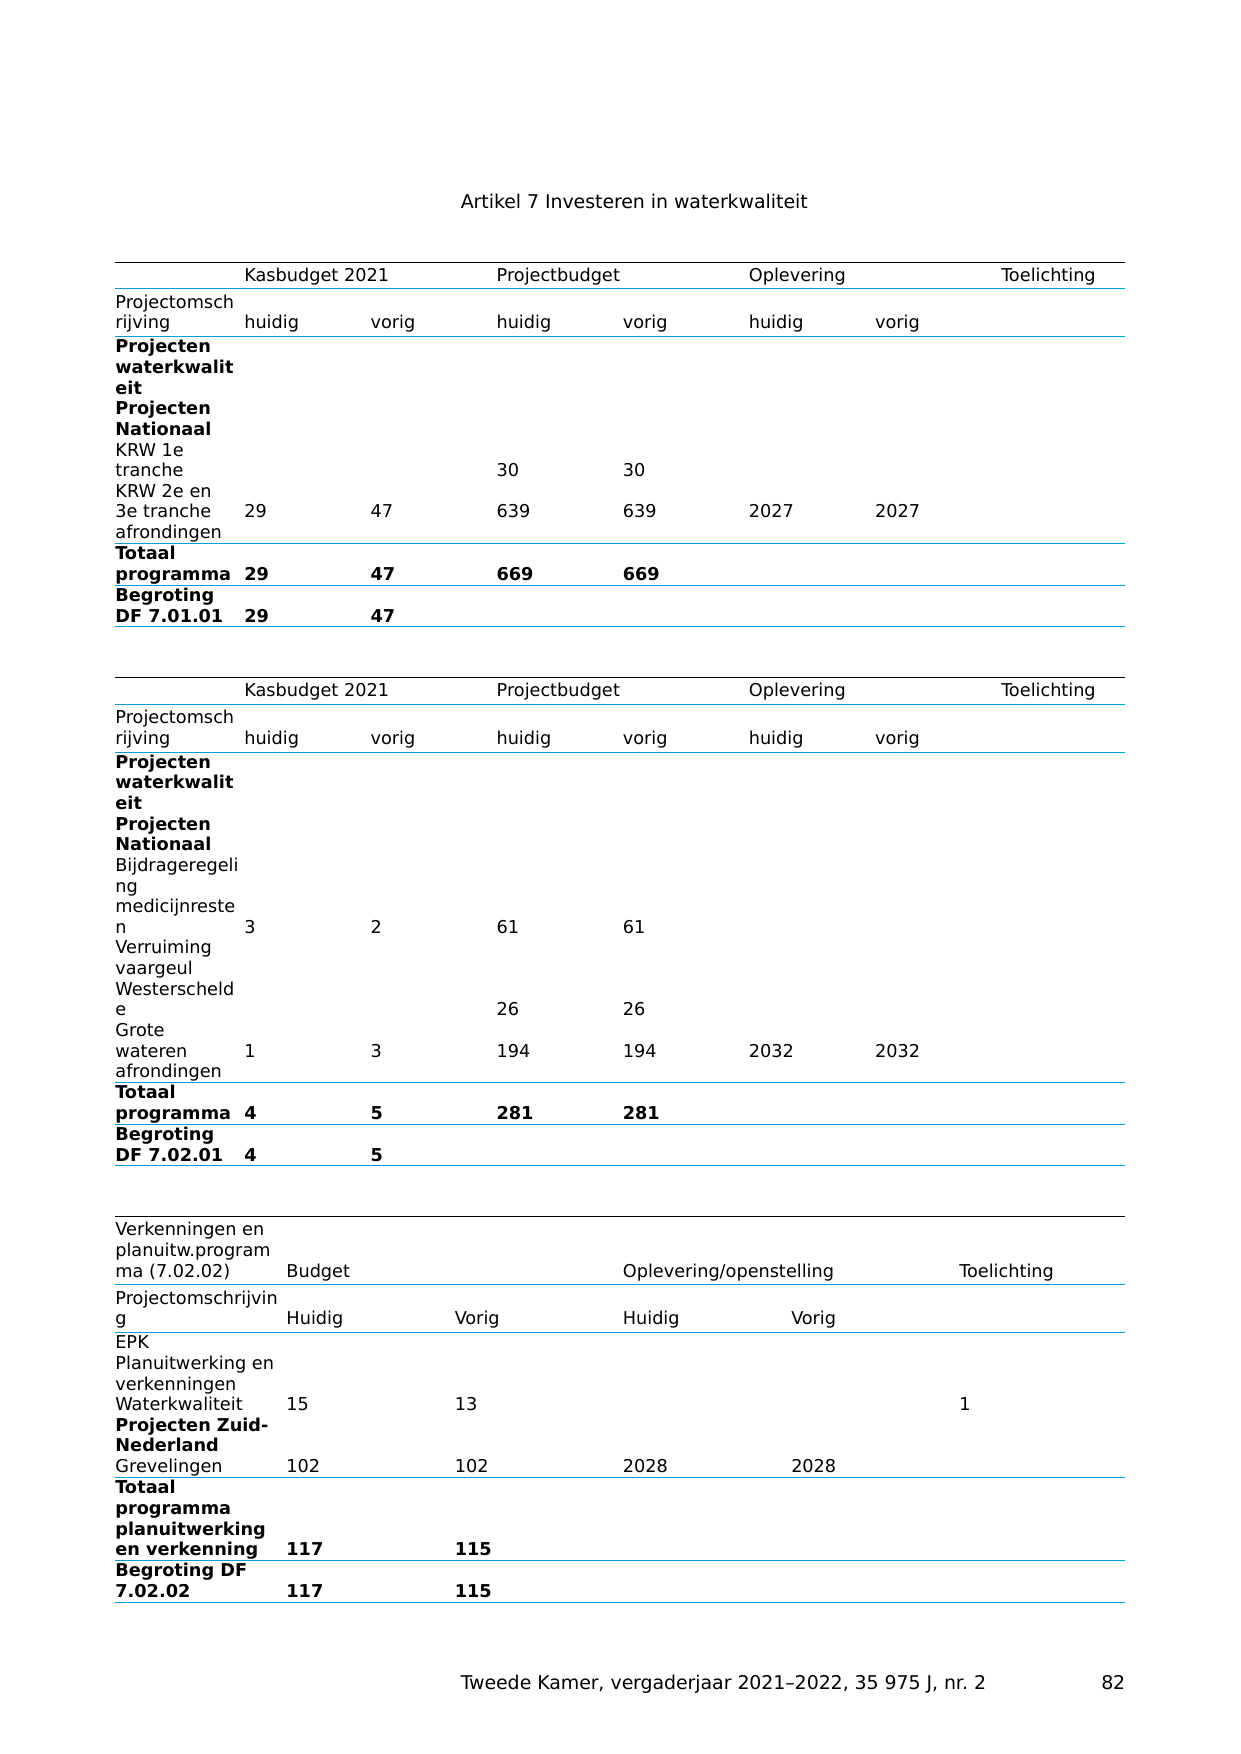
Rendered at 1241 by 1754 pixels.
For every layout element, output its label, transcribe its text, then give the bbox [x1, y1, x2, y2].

table_cell [620, 1061, 746, 1082]
table_cell Grote wateren [115, 1020, 241, 1061]
table_cell Begroting DF 7.01.01 [115, 586, 241, 626]
table_cell 1 [241, 1020, 367, 1061]
table_cell [494, 337, 620, 398]
table_cell [872, 753, 998, 814]
table_cell 15 [283, 1333, 452, 1415]
table_cell [368, 337, 493, 398]
table_cell [998, 337, 1125, 398]
table_cell [368, 398, 493, 439]
table_cell 30 [620, 440, 746, 481]
table_cell [998, 1020, 1125, 1061]
table_cell [746, 1061, 872, 1082]
table_cell [998, 1061, 1125, 1082]
table_cell Projecten Nationaal [115, 398, 241, 439]
table_cell 47 [368, 586, 493, 626]
table_header Tabel 25 Realisatieprogramma waterkwaliteit (bedragen x € 1 miljoen) [115, 652, 1125, 677]
table_cell [620, 337, 746, 398]
table_cell [872, 855, 998, 937]
table_cell [283, 1415, 452, 1456]
table_cell [788, 1333, 956, 1415]
table_cell 61 [494, 855, 620, 937]
table_cell [746, 337, 872, 398]
table_cell [620, 1478, 788, 1560]
table_cell [241, 1061, 367, 1082]
table_cell [620, 1333, 788, 1415]
table_cell huidig [241, 705, 367, 751]
table_cell [746, 1125, 872, 1165]
table_cell 26 [620, 938, 746, 1020]
table_cell Vorig [452, 1285, 620, 1332]
table_cell [241, 398, 367, 439]
table_cell Grevelingen [115, 1456, 283, 1477]
table_cell [115, 263, 241, 288]
table_cell [872, 938, 998, 1020]
table_cell vorig [620, 289, 746, 336]
table_cell [620, 522, 746, 543]
table_cell [452, 1415, 620, 1456]
table_cell [872, 544, 998, 584]
table_cell [746, 814, 872, 855]
table_cell 102 [452, 1456, 620, 1477]
table_cell [872, 1061, 998, 1082]
table_cell Huidig [620, 1285, 788, 1332]
table_cell 29 [241, 586, 367, 626]
table_cell 2032 [872, 1020, 998, 1061]
table_cell [872, 814, 998, 855]
table_cell 194 [620, 1020, 746, 1061]
table_cell [620, 1125, 746, 1165]
table_cell Projectomschrijving [115, 289, 241, 336]
table_cell huidig [494, 705, 620, 751]
table_cell 639 [620, 481, 746, 522]
table_cell Projectomschrijving [115, 705, 241, 751]
table_cell [998, 289, 1125, 336]
table_cell 117 [283, 1478, 452, 1560]
table_cell 13 [452, 1333, 620, 1415]
table_cell [241, 814, 367, 855]
table_cell [746, 1083, 872, 1124]
table_cell 115 [452, 1478, 620, 1560]
table_cell [620, 753, 746, 814]
table_cell [872, 586, 998, 626]
table_cell [998, 814, 1125, 855]
table_cell [746, 398, 872, 439]
table_cell [241, 753, 367, 814]
table_cell 2027 [746, 481, 872, 522]
table_cell KRW 2e en 3e tranche [115, 481, 241, 522]
table_cell [368, 522, 493, 543]
table_cell 61 [620, 855, 746, 937]
table_cell 2028 [620, 1456, 788, 1477]
table_cell [620, 1561, 788, 1601]
table_cell [998, 398, 1125, 439]
table_cell 194 [494, 1020, 620, 1061]
table_cell Projectbudget [494, 263, 746, 288]
table_cell [998, 586, 1125, 626]
table_cell 281 [494, 1083, 620, 1124]
table_cell [494, 753, 620, 814]
table_cell [746, 440, 872, 481]
table_cell 2 [368, 855, 493, 937]
table_cell [620, 398, 746, 439]
table_cell [872, 337, 998, 398]
table_cell 2027 [872, 481, 998, 522]
table_cell [872, 1125, 998, 1165]
table_cell [998, 753, 1125, 814]
table_cell [788, 1415, 956, 1456]
table_cell [620, 586, 746, 626]
table_cell 29 [241, 481, 367, 522]
table_cell 2028 [788, 1456, 956, 1477]
table_cell [494, 522, 620, 543]
table_cell Begroting DF 7.02.01 [115, 1125, 241, 1165]
table_cell [746, 938, 872, 1020]
table_cell Budget [283, 1217, 620, 1284]
table_header Tabel 26 Verkenning en planuitwerking waterkwaliteit (bedragen x € 1 miljoen) [115, 1191, 1125, 1216]
table_cell huidig [746, 289, 872, 336]
table_cell 5 [368, 1125, 493, 1165]
table_cell Toelichting [998, 678, 1125, 704]
table_cell 3 [241, 855, 367, 937]
table_cell [368, 938, 493, 1020]
table_cell Totaal programma [115, 544, 241, 584]
table_cell [241, 522, 367, 543]
table_header Tabel 24 Realisatieprogramma Kaderrichtlijn water (bedragen x € 1 miljoen) [115, 236, 1125, 261]
table_cell huidig [746, 705, 872, 751]
table_cell [241, 337, 367, 398]
table_cell 3 [368, 1020, 493, 1061]
table_cell [956, 1456, 1125, 1477]
table_cell 5 [368, 1083, 493, 1124]
table_cell [998, 544, 1125, 584]
table_cell Begroting DF 7.02.02 [115, 1561, 283, 1601]
table_cell EPK Planuitwerking en verkenningen Waterkwaliteit [115, 1333, 283, 1415]
table_cell [746, 522, 872, 543]
table_cell 669 [620, 544, 746, 584]
table_cell [788, 1561, 956, 1601]
table_cell 4 [241, 1125, 367, 1165]
title Artikel 7 Investeren in waterkwaliteit [461, 191, 1125, 213]
table_cell Kasbudget 2021 [241, 678, 493, 704]
table_cell 281 [620, 1083, 746, 1124]
table_cell Oplevering [746, 263, 872, 288]
table_cell Verruiming vaargeul Westerschelde [115, 938, 241, 1020]
table_cell [746, 855, 872, 937]
table_cell 47 [368, 544, 493, 584]
table_cell [872, 398, 998, 439]
table_cell Projecten Zuid-Nederland [115, 1415, 283, 1456]
table_cell [368, 1061, 493, 1082]
table_cell vorig [872, 705, 998, 751]
table_cell [872, 263, 998, 288]
table_cell [872, 440, 998, 481]
table_cell 115 [452, 1561, 620, 1601]
table_cell [998, 522, 1125, 543]
table_cell [494, 586, 620, 626]
table_cell [788, 1478, 956, 1560]
table_cell 102 [283, 1456, 452, 1477]
table_cell huidig [494, 289, 620, 336]
table_cell Totaal programma [115, 1083, 241, 1124]
table_cell [998, 1125, 1125, 1165]
table_cell Projecten waterkwaliteit [115, 337, 241, 398]
table_cell [241, 938, 367, 1020]
table_cell [368, 814, 493, 855]
table_cell [956, 1415, 1125, 1456]
table_cell 30 [494, 440, 620, 481]
table_cell [115, 678, 241, 704]
table_cell Projectomschrijving [115, 1285, 283, 1332]
table_cell [494, 814, 620, 855]
table_cell [368, 753, 493, 814]
table_cell [494, 1125, 620, 1165]
table_cell Projecten waterkwaliteit [115, 753, 241, 814]
table_cell Verkenningen en planuitw.programma (7.02.02) [115, 1217, 283, 1284]
table_cell [998, 855, 1125, 937]
table_cell huidig [241, 289, 367, 336]
table_cell 2032 [746, 1020, 872, 1061]
table_cell 1 [956, 1333, 1125, 1415]
table_cell Projecten Nationaal [115, 814, 241, 855]
table_cell 4 [241, 1083, 367, 1124]
table_cell Toelichting [998, 263, 1125, 288]
table_cell 47 [368, 481, 493, 522]
table_cell vorig [872, 289, 998, 336]
table_cell afrondingen [115, 1061, 241, 1082]
table_cell Oplevering/openstelling [620, 1217, 956, 1284]
table_cell [746, 753, 872, 814]
table_cell 26 [494, 938, 620, 1020]
table_cell 29 [241, 544, 367, 584]
table_cell Totaal programma planuitwerking en verkenning [115, 1478, 283, 1560]
table_cell [494, 398, 620, 439]
table_cell vorig [620, 705, 746, 751]
table_cell [368, 440, 493, 481]
table_cell [998, 481, 1125, 522]
table_cell vorig [368, 705, 493, 751]
table_cell Kasbudget 2021 [241, 263, 493, 288]
table_cell 117 [283, 1561, 452, 1601]
table_cell [620, 1415, 788, 1456]
table_cell vorig [368, 289, 493, 336]
table_cell [494, 1061, 620, 1082]
table_cell [998, 440, 1125, 481]
table_cell [241, 440, 367, 481]
table_cell [746, 586, 872, 626]
table_cell Projectbudget [494, 678, 746, 704]
table_cell [956, 1478, 1125, 1560]
table_cell [872, 522, 998, 543]
table_cell [956, 1561, 1125, 1601]
table_cell Toelichting [956, 1217, 1125, 1284]
table_cell Bijdrageregeling medicijnresten [115, 855, 241, 937]
table_cell 669 [494, 544, 620, 584]
table_cell [746, 544, 872, 584]
table_cell [998, 1083, 1125, 1124]
table_cell Huidig [283, 1285, 452, 1332]
table_cell Vorig [788, 1285, 956, 1332]
table_cell [872, 678, 998, 704]
table_cell [620, 814, 746, 855]
table_cell [998, 705, 1125, 751]
table_cell KRW 1e tranche [115, 440, 241, 481]
table_cell 639 [494, 481, 620, 522]
table_cell [998, 938, 1125, 1020]
table_cell [956, 1285, 1125, 1332]
table_cell afrondingen [115, 522, 241, 543]
table_cell [872, 1083, 998, 1124]
table_cell Oplevering [746, 678, 872, 704]
